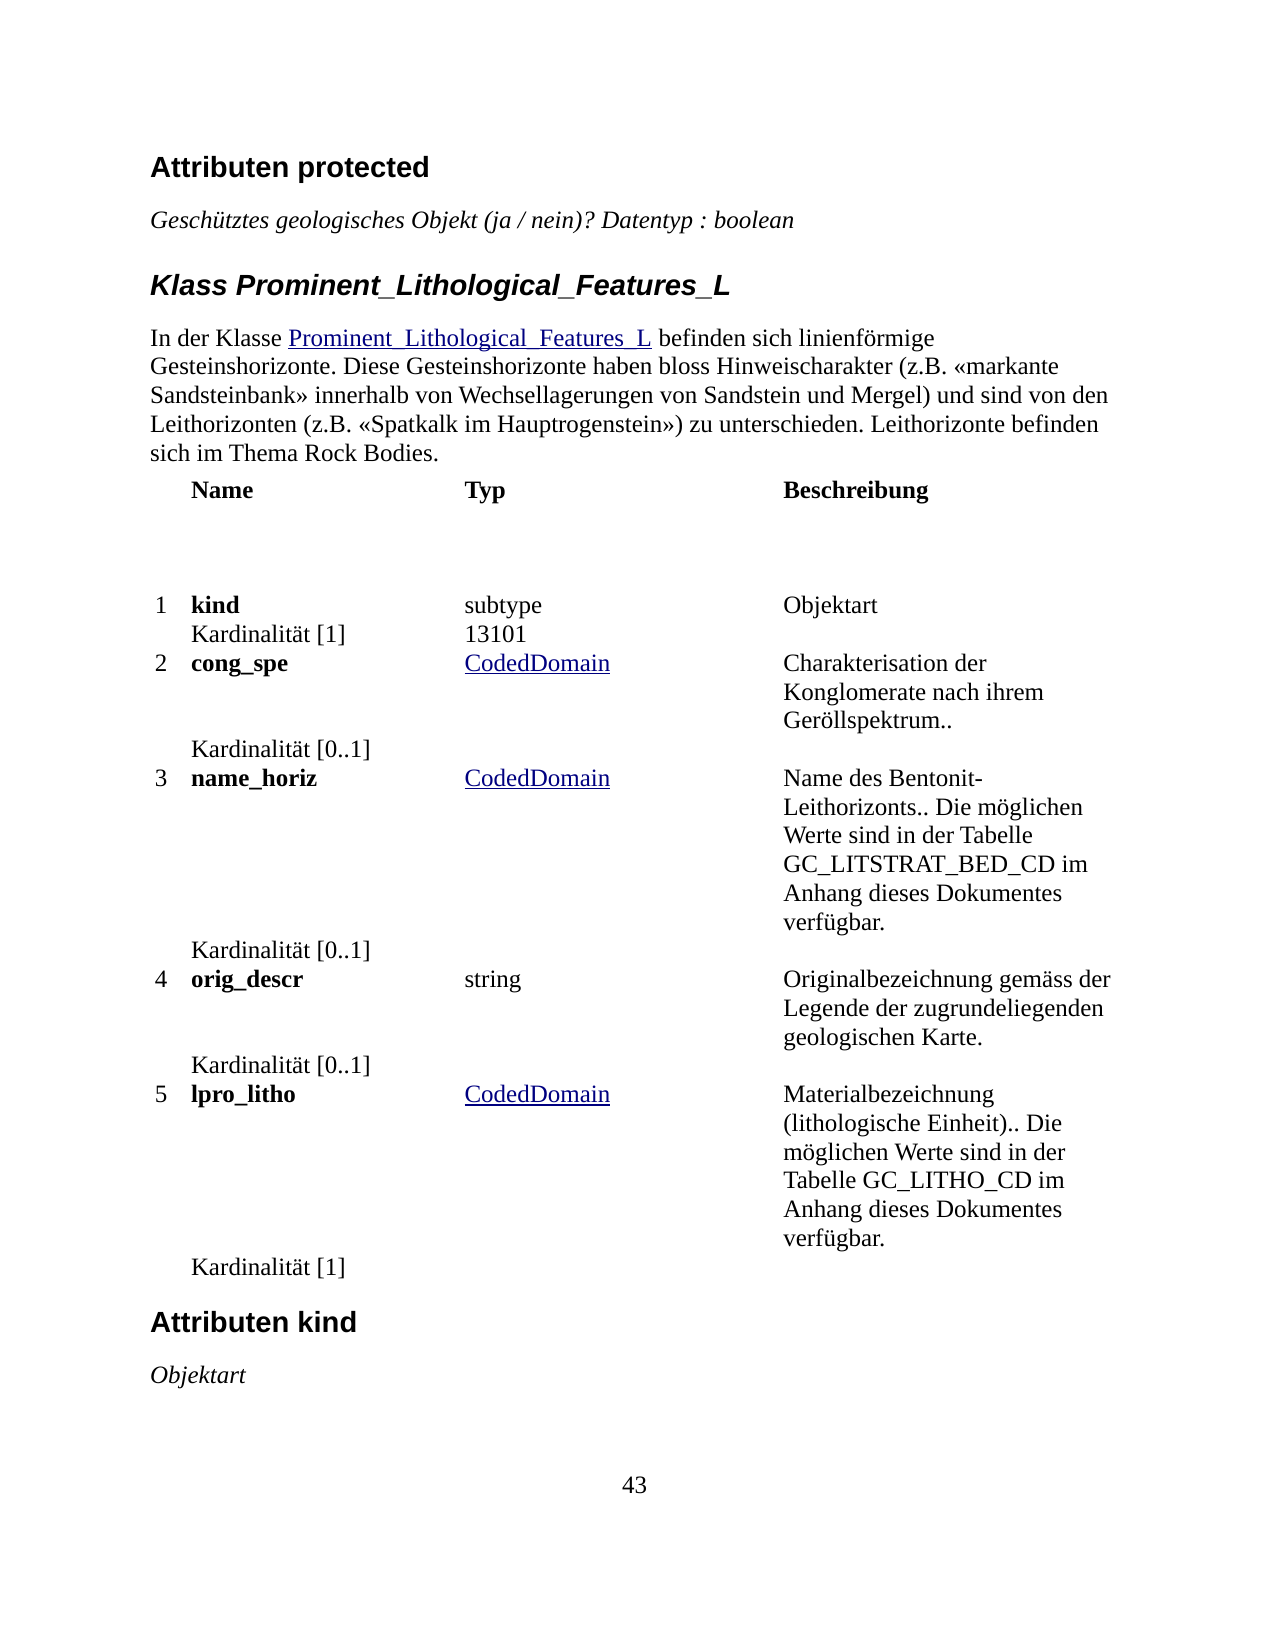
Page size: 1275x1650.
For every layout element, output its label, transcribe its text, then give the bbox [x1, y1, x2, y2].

table_cell kind [186, 590, 460, 619]
table_cell Kardinalität [0..1] [186, 734, 460, 763]
table_cell CodedDomain [460, 648, 779, 734]
table_cell Originalbezeichnung gemäss der Legende der zugrundeliegenden geologischen Karte. [779, 964, 1125, 1050]
table_cell [150, 1252, 186, 1280]
table_cell [460, 1252, 779, 1280]
table_header Typ [460, 475, 779, 590]
table_cell orig_descr [186, 964, 460, 1050]
table_cell Name des Bentonit-Leithorizonts.. Die möglichen Werte sind in der Tabelle GC_LITSTRAT_BED_CD im Anhang dieses Dokumentes verfügbar. [779, 763, 1125, 935]
table_cell [779, 1050, 1125, 1079]
table_cell CodedDomain [460, 763, 779, 935]
table_header Beschreibung [779, 475, 1125, 590]
table_cell 2 [150, 648, 186, 734]
text In der Klasse Prominent_Lithological_Features_L befinden sich linienförmige Gesteinshorizonte. Diese Gesteinshorizonte haben bloss Hinweischarakter (z.B. «markante Sandsteinbank» innerhalb von Wechsellagerungen von Sandstein und Mergel) und sind von den Leithorizonten (z.B. «Spatkalk im Hauptrogenstein») zu unterschieden. Leithorizonte befinden sich im Thema Rock Bodies. [150, 323, 1125, 466]
table_cell [150, 619, 186, 648]
table_cell cong_spe [186, 648, 460, 734]
table_cell [460, 734, 779, 763]
table_cell 13101 [460, 619, 779, 648]
table_cell Charakterisation der Konglomerate nach ihrem Geröllspektrum.. [779, 648, 1125, 734]
table_cell CodedDomain [460, 1079, 779, 1252]
table_header [150, 475, 186, 590]
table_cell string [460, 964, 779, 1050]
table_cell [779, 935, 1125, 964]
subtitle Klass Prominent_Lithological_Features_L [150, 268, 1125, 301]
table_cell [150, 1050, 186, 1079]
table_cell 4 [150, 964, 186, 1050]
subtitle Attributen kind [150, 1305, 1125, 1339]
table_cell [779, 619, 1125, 648]
text Objektart [150, 1360, 1125, 1389]
table_header Name [186, 475, 460, 590]
table_cell [460, 1050, 779, 1079]
table_cell Kardinalität [1] [186, 1252, 460, 1280]
table_cell Kardinalität [0..1] [186, 1050, 460, 1079]
text Geschütztes geologisches Objekt (ja / nein)? Datentyp : boolean [150, 205, 1125, 234]
table_cell 3 [150, 763, 186, 935]
table_cell [460, 935, 779, 964]
table_cell Kardinalität [0..1] [186, 935, 460, 964]
table_cell [779, 1252, 1125, 1280]
subtitle Attributen protected [150, 150, 1125, 183]
table_cell [779, 734, 1125, 763]
table_cell [150, 734, 186, 763]
table_cell 5 [150, 1079, 186, 1252]
table_cell name_horiz [186, 763, 460, 935]
table_cell lpro_litho [186, 1079, 460, 1252]
table_cell 1 [150, 590, 186, 619]
table_cell Kardinalität [1] [186, 619, 460, 648]
table_cell [150, 935, 186, 964]
table_cell subtype [460, 590, 779, 619]
table_cell Materialbezeichnung (lithologische Einheit).. Die möglichen Werte sind in der Tabelle GC_LITHO_CD im Anhang dieses Dokumentes verfügbar. [779, 1079, 1125, 1252]
table_cell Objektart [779, 590, 1125, 619]
